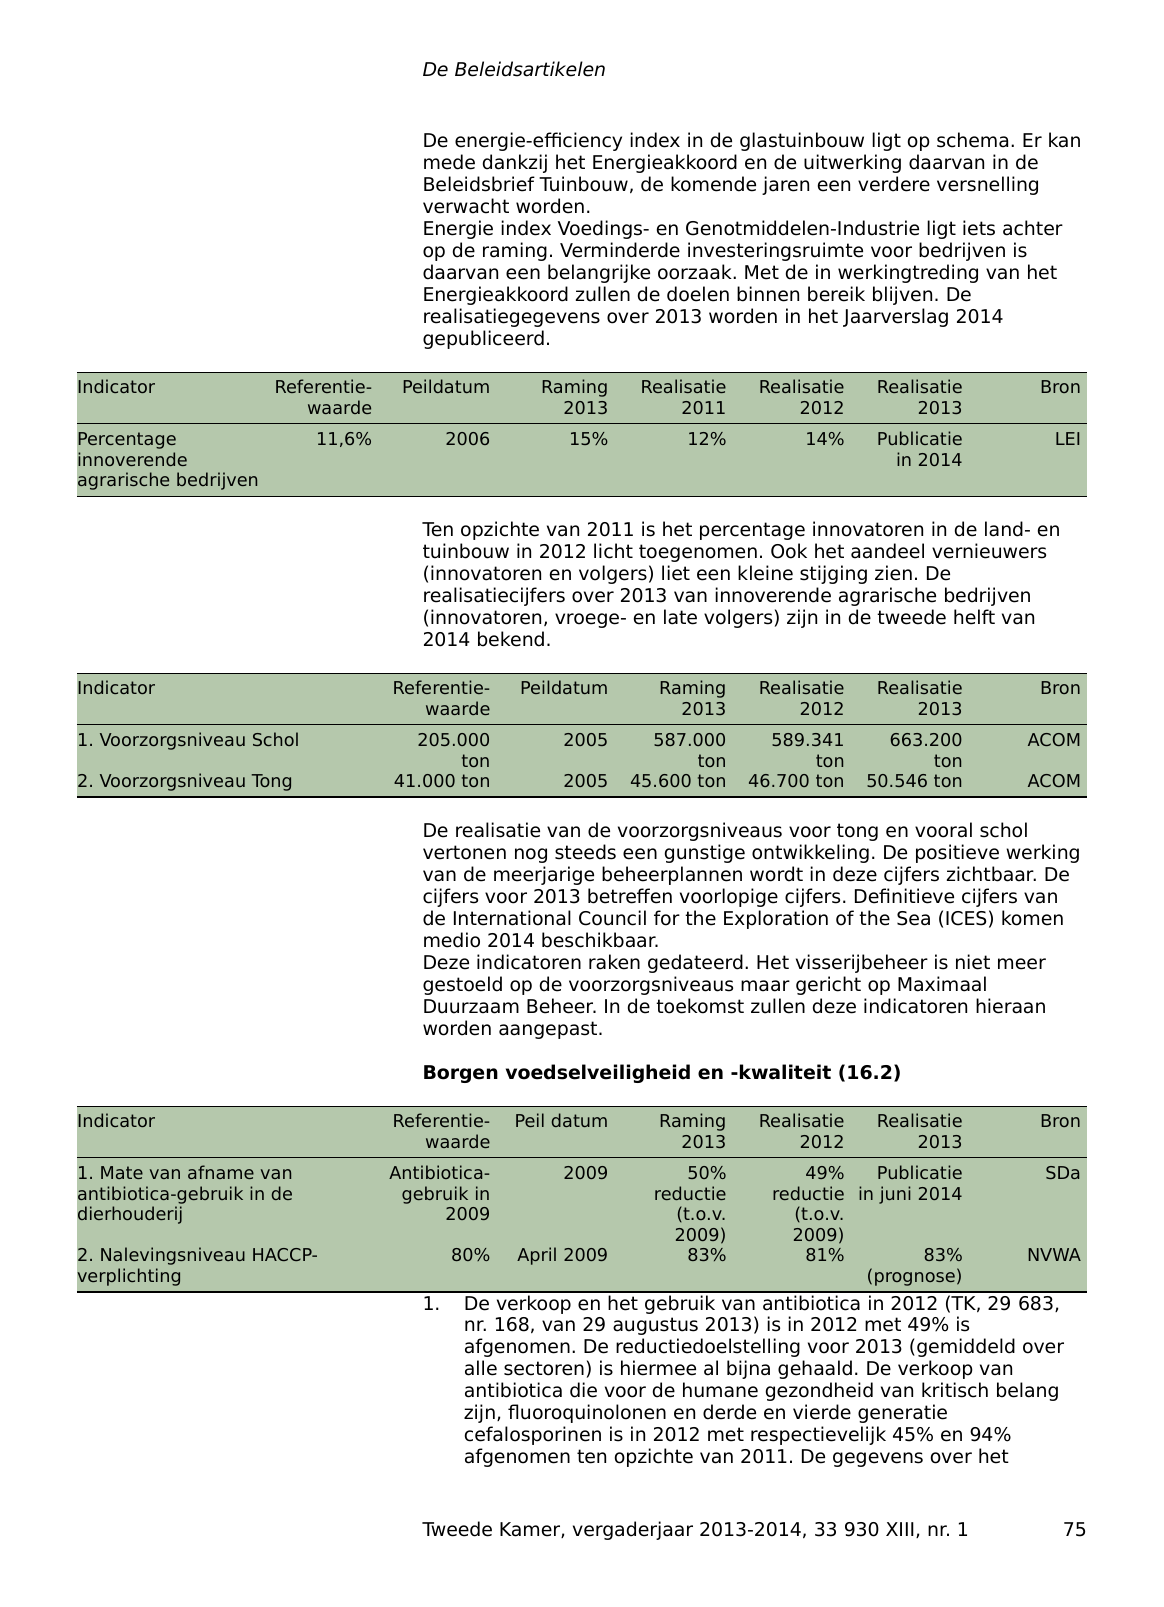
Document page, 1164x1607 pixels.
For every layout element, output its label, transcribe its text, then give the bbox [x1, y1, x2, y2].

table_header Raming 2013 [614, 674, 732, 724]
table_header Referentie-waarde [378, 674, 496, 724]
table_cell 80% [378, 1245, 496, 1291]
table_cell 50.546 ton [850, 771, 968, 796]
table_header Indicator [77, 373, 260, 423]
table_cell NVWA [969, 1245, 1087, 1291]
table_cell 41.000 ton [378, 771, 496, 796]
table_header Realisatie 2012 [732, 1107, 850, 1157]
table_header Raming 2013 [496, 373, 614, 423]
table_header Peil datum [496, 1107, 614, 1157]
table_cell 2005 [496, 725, 614, 771]
table_cell April 2009 [496, 1245, 614, 1291]
text De realisatie van de voorzorgsniveaus voor tong en vooral schol vertonen nog steeds een gunstige ontwikkeling. De positieve werking van de meerjarige beheerplannen wordt in deze cijfers zichtbaar. De cijfers voor 2013 betreffen voorlopige cijfers. Definitieve cijfers van de International Council for the Exploration of the Sea (ICES) komen medio 2014 beschikbaar. [422, 820, 1087, 952]
table_cell 49% reductie (t.o.v. 2009) [732, 1158, 850, 1245]
table_header Realisatie 2013 [850, 674, 968, 724]
table_cell 2005 [496, 771, 614, 796]
table_cell 50% reductie (t.o.v. 2009) [614, 1158, 732, 1245]
table_header Realisatie 2011 [614, 373, 732, 423]
table_cell 2006 [378, 424, 496, 496]
table_cell 1. Mate van afname van antibiotica-gebruik in de dierhouderij [77, 1158, 378, 1245]
table_cell LEI [969, 424, 1087, 496]
table_cell 81% [732, 1245, 850, 1291]
subtitle Borgen voedselveiligheid en -kwaliteit (16.2) [422, 1062, 1087, 1084]
table_header Indicator [77, 674, 378, 724]
table_cell ACOM [969, 725, 1087, 771]
text Energie index Voedings- en Genotmiddelen-Industrie ligt iets achter op de raming. Verminderde investeringsruimte voor bedrijven is daarvan een belangrijke oorzaak. Met de in werkingtreding van het Energieakkoord zullen de doelen binnen bereik blijven. De realisatiegegevens over 2013 worden in het Jaarverslag 2014 gepubliceerd. [422, 218, 1087, 350]
table_header Peildatum [496, 674, 614, 724]
table_header Realisatie 2013 [850, 1107, 968, 1157]
table_cell ACOM [969, 771, 1087, 796]
table_header Peildatum [378, 373, 496, 423]
table_cell 12% [614, 424, 732, 496]
table_header Bron [969, 1107, 1087, 1157]
table_cell 663.200 ton [850, 725, 968, 771]
table_cell 14% [732, 424, 850, 496]
table_cell 1. Voorzorgsniveau Schol [77, 725, 378, 771]
table_cell Publicatie in juni 2014 [850, 1158, 968, 1245]
table_cell Antibiotica-gebruik in 2009 [378, 1158, 496, 1245]
table_cell 83% [614, 1245, 732, 1291]
table_header Indicator [77, 1107, 378, 1157]
text De energie-efficiency index in de glastuinbouw ligt op schema. Er kan mede dankzij het Energieakkoord en de uitwerking daarvan in de Beleidsbrief Tuinbouw, de komende jaren een verdere versnelling verwacht worden. [422, 130, 1087, 218]
table_cell 83% (prognose) [850, 1245, 968, 1291]
table_cell 2. Nalevingsniveau HACCP-verplichting [77, 1245, 378, 1291]
table_cell 15% [496, 424, 614, 496]
table_header Realisatie 2012 [732, 373, 850, 423]
table_header Bron [969, 674, 1087, 724]
table_header Referentie-waarde [260, 373, 378, 423]
text Ten opzichte van 2011 is het percentage innovatoren in de land- en tuinbouw in 2012 licht toegenomen. Ook het aandeel vernieuwers (innovatoren en volgers) liet een kleine stijging zien. De realisatiecijfers over 2013 van innoverende agrarische bedrijven (innovatoren, vroege- en late volgers) zijn in de tweede helft van 2014 bekend. [422, 519, 1087, 651]
table_cell 205.000 ton [378, 725, 496, 771]
table_cell 11,6% [260, 424, 378, 496]
text 1. De verkoop en het gebruik van antibiotica in 2012 (TK, 29 683, nr. 168, van 29 augustus 2013) is in 2012 met 49% is afgenomen. De reductiedoelstelling voor 2013 (gemiddeld over alle sectoren) is hiermee al bijna gehaald. De verkoop van antibiotica die voor de humane gezondheid van kritisch belang zijn, fluoroquinolonen en derde en vierde generatie cefalosporinen is in 2012 met respectievelijk 45% en 94% afgenomen ten opzichte van 2011. De gegevens over het [422, 1293, 1087, 1468]
table_cell 45.600 ton [614, 771, 732, 796]
table_cell Publicatie in 2014 [850, 424, 968, 496]
table_header Referentie-waarde [378, 1107, 496, 1157]
table_header Realisatie 2012 [732, 674, 850, 724]
text Deze indicatoren raken gedateerd. Het visserijbeheer is niet meer gestoeld op de voorzorgsniveaus maar gericht op Maximaal Duurzaam Beheer. In de toekomst zullen deze indicatoren hieraan worden aangepast. [422, 952, 1087, 1039]
table_cell SDa [969, 1158, 1087, 1245]
table_header Bron [969, 373, 1087, 423]
table_cell 46.700 ton [732, 771, 850, 796]
table_cell 587.000 ton [614, 725, 732, 771]
table_header Realisatie 2013 [850, 373, 968, 423]
table_cell 2009 [496, 1158, 614, 1245]
table_cell 589.341 ton [732, 725, 850, 771]
table_cell Percentage innoverende agrarische bedrijven [77, 424, 260, 496]
table_header Raming 2013 [614, 1107, 732, 1157]
table_cell 2. Voorzorgsniveau Tong [77, 771, 378, 796]
